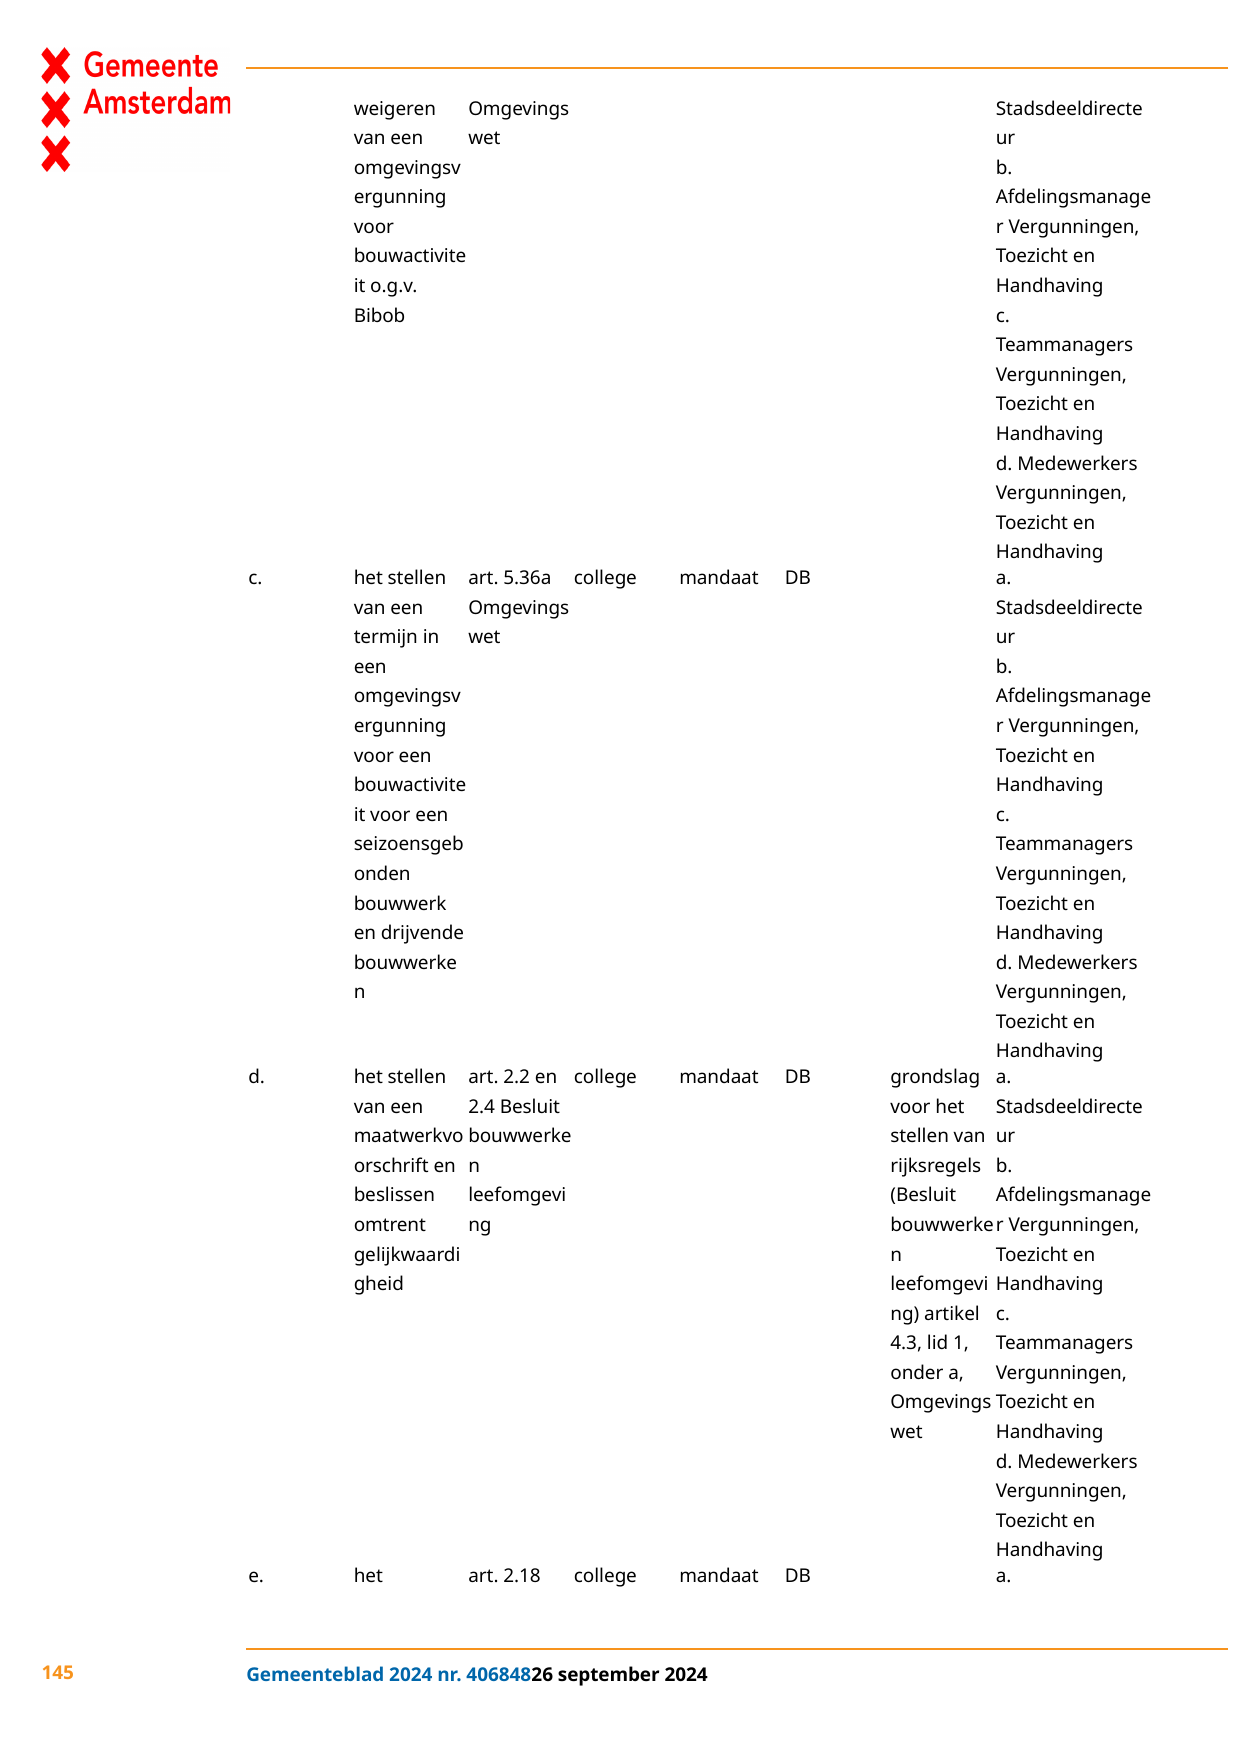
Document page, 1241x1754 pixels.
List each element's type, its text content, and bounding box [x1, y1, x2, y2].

table_cell [785, 95, 890, 564]
table_cell weigeren van een omgevingsvergunning voor bouwactiviteit o.g.v. Bibob [354, 95, 468, 564]
table_cell het stellen van een maatwerkvoorschrift en beslissen omtrent gelijkwaardigheid [354, 1063, 468, 1562]
table_cell a. Stadsdeeldirecteur b. Afdelingsmanager Vergunningen, Toezicht en Handhaving c. Teammanagers Vergunningen, Toezicht en Handhaving d. Medewerkers Vergunningen, Toezicht en Handhaving [996, 564, 1152, 1063]
table_cell grondslag voor het stellen van rijksregels (Besluit bouwwerken leefomgeving) artikel 4.3, lid 1, onder a, Omgevingswet [890, 1063, 996, 1562]
table_cell art. 5.36a Omgevingswet [468, 564, 574, 1063]
table_cell DB [785, 1063, 890, 1562]
table_cell het [354, 1563, 468, 1588]
table_cell Stadsdeeldirecteur b. Afdelingsmanager Vergunningen, Toezicht en Handhaving c. Teammanagers Vergunningen, Toezicht en Handhaving d. Medewerkers Vergunningen, Toezicht en Handhaving [996, 95, 1152, 564]
table_cell college [574, 1063, 679, 1562]
picture [41, 47, 231, 172]
table_cell mandaat [679, 1063, 784, 1562]
table_cell e. [248, 1563, 353, 1588]
table_cell c. [248, 564, 353, 1063]
table_cell [574, 95, 679, 564]
table_cell college [574, 1563, 679, 1588]
table_cell art. 2.2 en 2.4 Besluit bouwwerken leefomgeving [468, 1063, 574, 1562]
table_cell a. [996, 1563, 1152, 1588]
table_cell d. [248, 1063, 353, 1562]
table_cell DB [785, 1563, 890, 1588]
table_cell a. Stadsdeeldirecteur b. Afdelingsmanager Vergunningen, Toezicht en Handhaving c. Teammanagers Vergunningen, Toezicht en Handhaving d. Medewerkers Vergunningen, Toezicht en Handhaving [996, 1063, 1152, 1562]
table_cell [679, 95, 784, 564]
table_cell college [574, 564, 679, 1063]
table_cell [890, 95, 996, 564]
table_cell mandaat [679, 1563, 784, 1588]
table_cell het stellen van een termijn in een omgevingsvergunning voor een bouwactiviteit voor een seizoensgebonden bouwwerk en drijvende bouwwerken [354, 564, 468, 1063]
table_cell art. 2.18 [468, 1563, 574, 1588]
table_cell [248, 95, 353, 564]
table_cell Omgevingswet [468, 95, 574, 564]
table_cell mandaat [679, 564, 784, 1063]
table_cell DB [785, 564, 890, 1063]
table_cell [890, 564, 996, 1063]
table_cell [890, 1563, 996, 1588]
